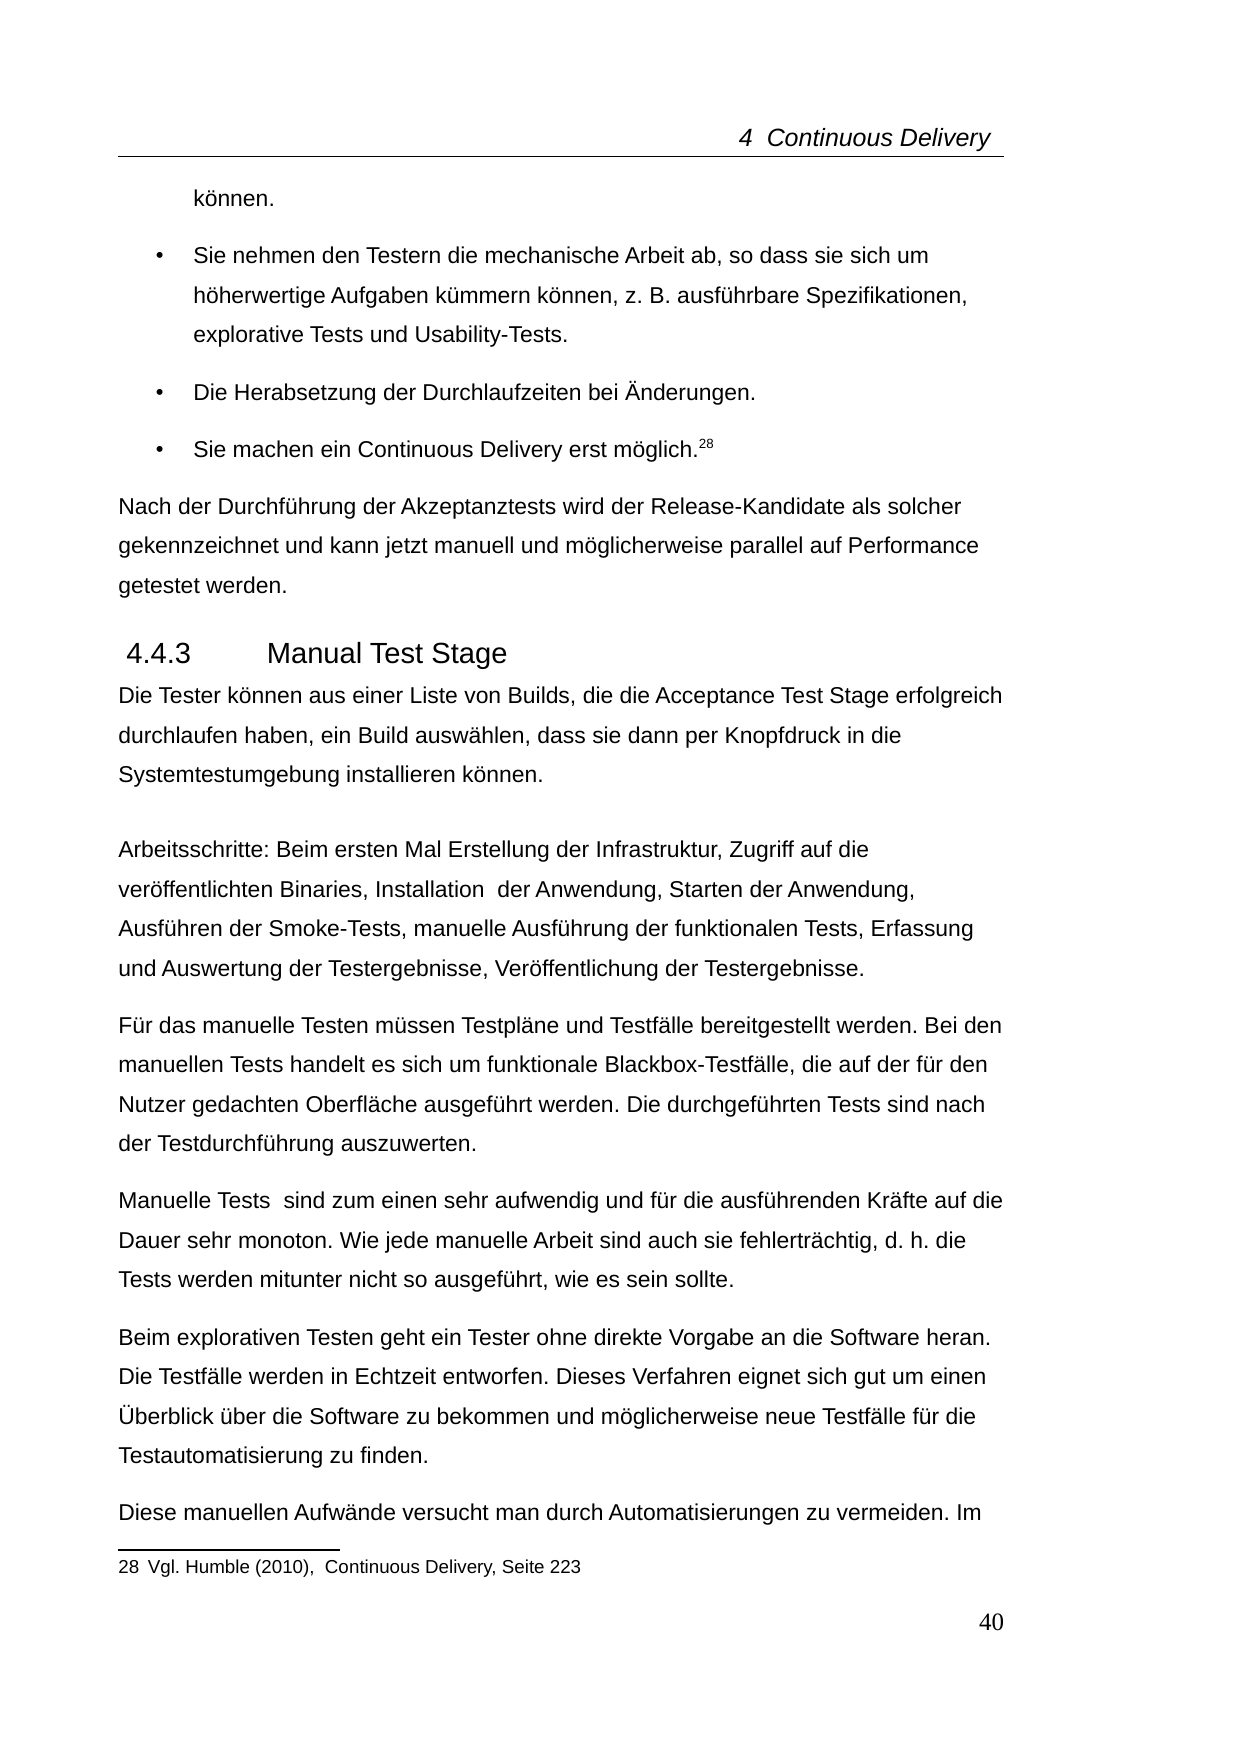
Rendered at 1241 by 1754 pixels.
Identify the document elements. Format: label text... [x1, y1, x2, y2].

list Vgl. Humble (2010), Continuous Delivery, Seite 223 [118, 1556, 1004, 1578]
text Arbeitsschritte: Beim ersten Mal Erstellung der Infrastruktur, Zugriff auf die veröffentlichten Binaries, Installation der Anwendung, Starten der Anwendung, Ausführen der Smoke-Tests, manuelle Ausführung der funktionalen Tests, Erfassung und Auswertung der Testergebnisse, Veröffentlichung der Testergebnisse. [118, 836, 1004, 981]
list Sie nehmen den Testern die mechanische Arbeit ab, so dass sie sich um höherwertige Aufgaben kümmern können, z. B. ausführbare Spezifikationen, explorative Tests und Usability-Tests. [156, 242, 1004, 348]
list Die Herabsetzung der Durchlaufzeiten bei Änderungen. [156, 378, 1004, 405]
text Diese manuellen Aufwände versucht man durch Automatisierungen zu vermeiden. Im [118, 1499, 1004, 1526]
list Sie machen ein Continuous Delivery erst möglich. [156, 436, 1004, 462]
subtitle Manual Test Stage [118, 636, 1004, 670]
list können. [156, 185, 1004, 212]
text Die Tester können aus einer Liste von Builds, die die Acceptance Test Stage erfolgreich durchlaufen haben, ein Build auswählen, dass sie dann per Knopfdruck in die Systemtestumgebung installieren können. [118, 682, 1004, 788]
text Für das manuelle Testen müssen Testpläne und Testfälle bereitgestellt werden. Bei den manuellen Tests handelt es sich um funktionale Blackbox-Testfälle, die auf der für den Nutzer gedachten Oberfläche ausgeführt werden. Die durchgeführten Tests sind nach der Testdurchführung auszuwerten. [118, 1012, 1004, 1157]
text Nach der Durchführung der Akzeptanztests wird der Release-Kandidate als solcher gekennzeichnet und kann jetzt manuell und möglicherweise parallel auf Performance getestet werden. [118, 493, 1004, 598]
text Beim explorativen Testen geht ein Tester ohne direkte Vorgabe an die Software heran. Die Testfälle werden in Echtzeit entworfen. Dieses Verfahren eignet sich gut um einen Überblick über die Software zu bekommen und möglicherweise neue Testfälle für die Testautomatisierung zu finden. [118, 1324, 1004, 1468]
text Manuelle Tests sind zum einen sehr aufwendig und für die ausführenden Kräfte auf die Dauer sehr monoton. Wie jede manuelle Arbeit sind auch sie fehlerträchtig, d. h. die Tests werden mitunter nicht so ausgeführt, wie es sein sollte. [118, 1187, 1004, 1293]
